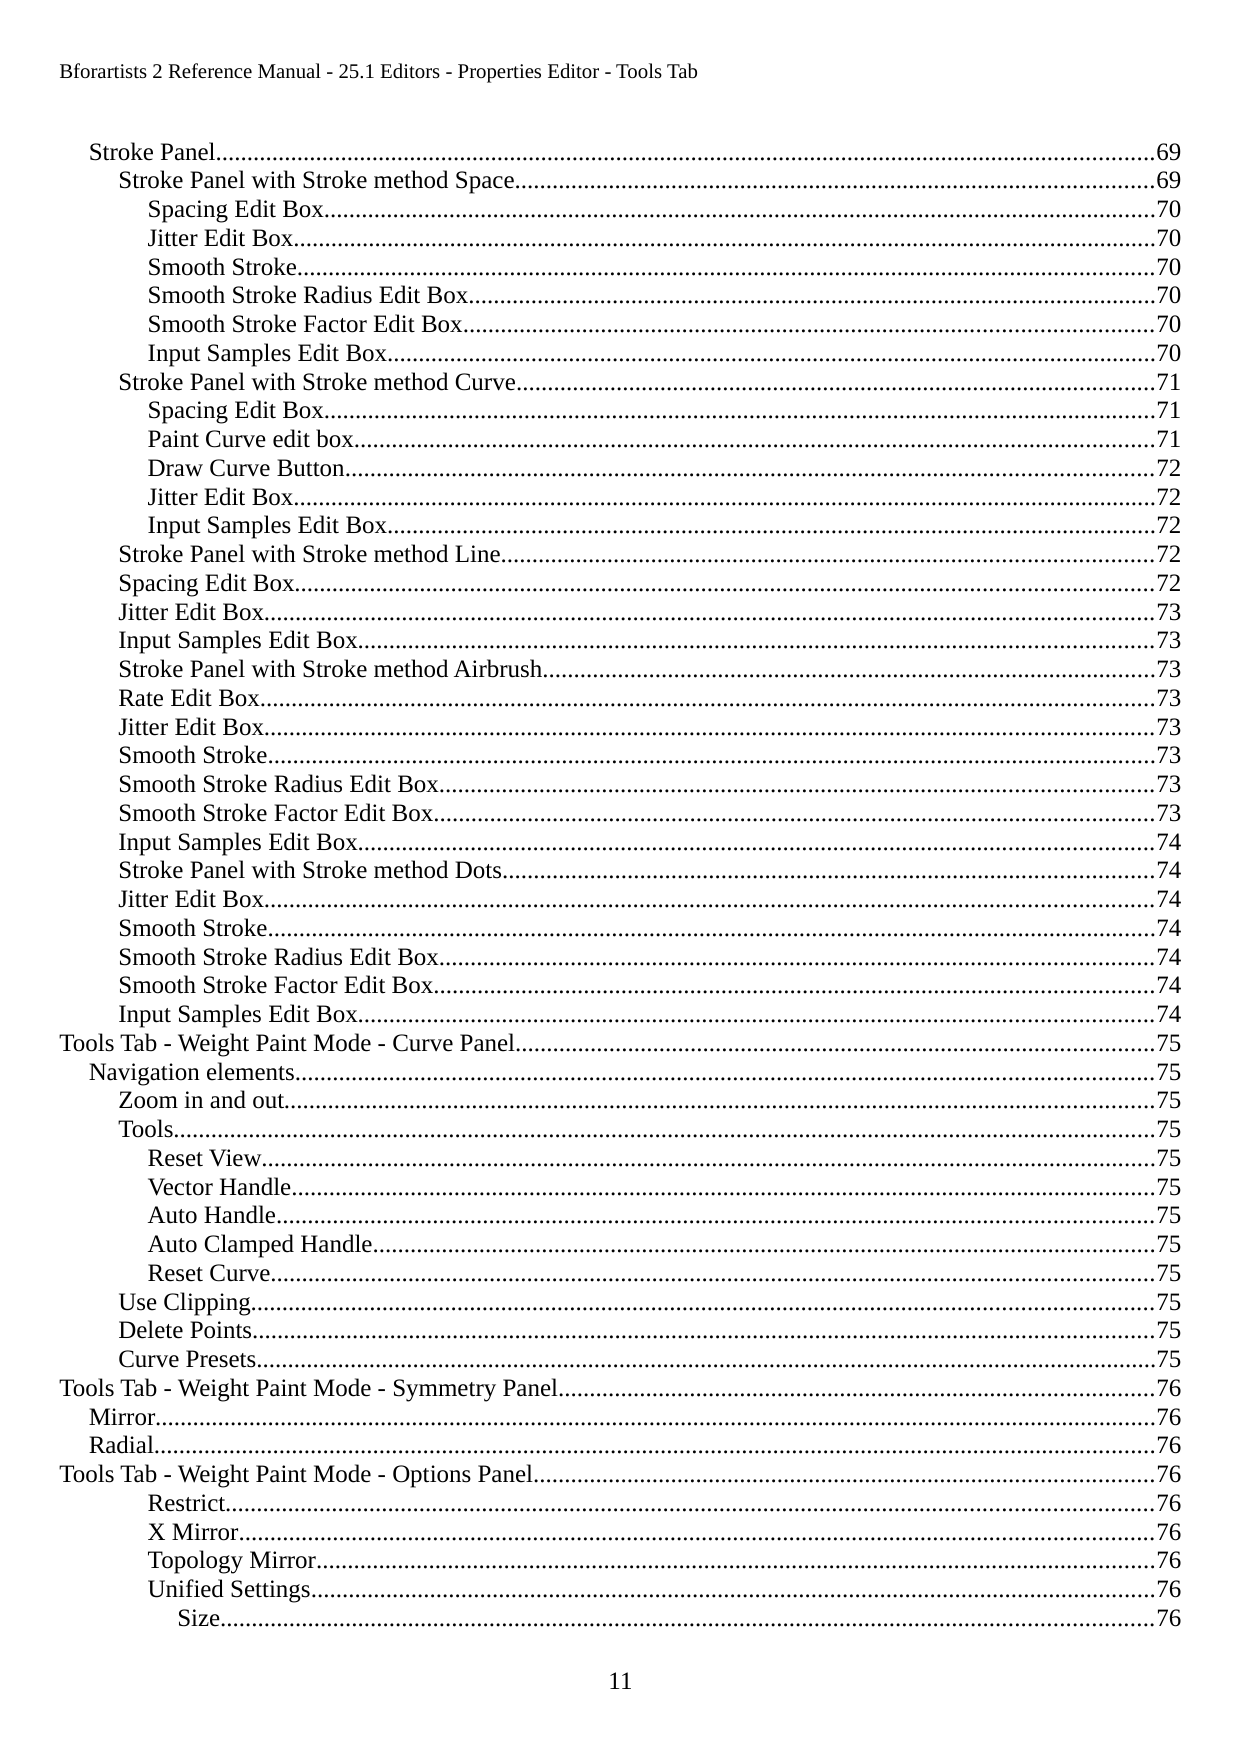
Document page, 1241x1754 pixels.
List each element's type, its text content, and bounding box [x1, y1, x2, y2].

text Smooth Stroke 73 [118, 740, 1181, 769]
text Smooth Stroke Radius Edit Box 74 [118, 942, 1181, 970]
text Auto Handle 75 [147, 1200, 1181, 1229]
text Navigation elements 75 [88, 1057, 1181, 1085]
text Smooth Stroke Radius Edit Box 70 [147, 280, 1181, 309]
text Stroke Panel with Stroke method Dots 74 [118, 855, 1181, 884]
text Rate Edit Box 73 [118, 683, 1181, 712]
text Input Samples Edit Box 72 [147, 510, 1181, 539]
text Auto Clamped Handle 75 [147, 1229, 1181, 1258]
text Smooth Stroke Factor Edit Box 74 [118, 970, 1181, 999]
text Jitter Edit Box 72 [147, 482, 1181, 510]
text Radial 76 [88, 1430, 1181, 1459]
text Jitter Edit Box 73 [118, 712, 1181, 740]
text Tools Tab - Weight Paint Mode - Symmetry Panel 76 [59, 1373, 1181, 1402]
text Smooth Stroke Factor Edit Box 70 [147, 309, 1181, 338]
text Zoom in and out 75 [118, 1085, 1181, 1114]
text Topology Mirror 76 [147, 1545, 1181, 1574]
text X Mirror 76 [147, 1517, 1181, 1545]
text Reset Curve 75 [147, 1258, 1181, 1287]
text Stroke Panel 69 [88, 137, 1181, 165]
text Stroke Panel with Stroke method Curve 71 [118, 367, 1181, 395]
text Spacing Edit Box 71 [147, 395, 1181, 424]
text Smooth Stroke Radius Edit Box 73 [118, 769, 1181, 798]
text Tools Tab - Weight Paint Mode - Options Panel 76 [59, 1459, 1181, 1488]
text Curve Presets 75 [118, 1344, 1181, 1373]
text Restrict 76 [147, 1488, 1181, 1517]
text Tools Tab - Weight Paint Mode - Curve Panel 75 [59, 1028, 1181, 1057]
text Spacing Edit Box 70 [147, 194, 1181, 223]
text Use Clipping 75 [118, 1287, 1181, 1315]
text Jitter Edit Box 70 [147, 223, 1181, 252]
text Input Samples Edit Box 70 [147, 338, 1181, 367]
text Unified Settings 76 [147, 1574, 1181, 1603]
text Reset View 75 [147, 1143, 1181, 1172]
text Delete Points 75 [118, 1315, 1181, 1344]
text Stroke Panel with Stroke method Space 69 [118, 165, 1181, 194]
text Spacing Edit Box 72 [118, 568, 1181, 597]
text Stroke Panel with Stroke method Line 72 [118, 539, 1181, 568]
text Vector Handle 75 [147, 1172, 1181, 1200]
text Smooth Stroke 70 [147, 252, 1181, 280]
text Size 76 [177, 1603, 1181, 1632]
text Tools 75 [118, 1114, 1181, 1143]
text Input Samples Edit Box 74 [118, 827, 1181, 855]
text Jitter Edit Box 74 [118, 884, 1181, 913]
text Paint Curve edit box 71 [147, 424, 1181, 453]
text Jitter Edit Box 73 [118, 597, 1181, 625]
text Mirror 76 [88, 1402, 1181, 1430]
text Smooth Stroke 74 [118, 913, 1181, 942]
text Input Samples Edit Box 74 [118, 999, 1181, 1028]
text Input Samples Edit Box 73 [118, 625, 1181, 654]
text Smooth Stroke Factor Edit Box 73 [118, 798, 1181, 827]
text Stroke Panel with Stroke method Airbrush 73 [118, 654, 1181, 683]
text Draw Curve Button 72 [147, 453, 1181, 482]
